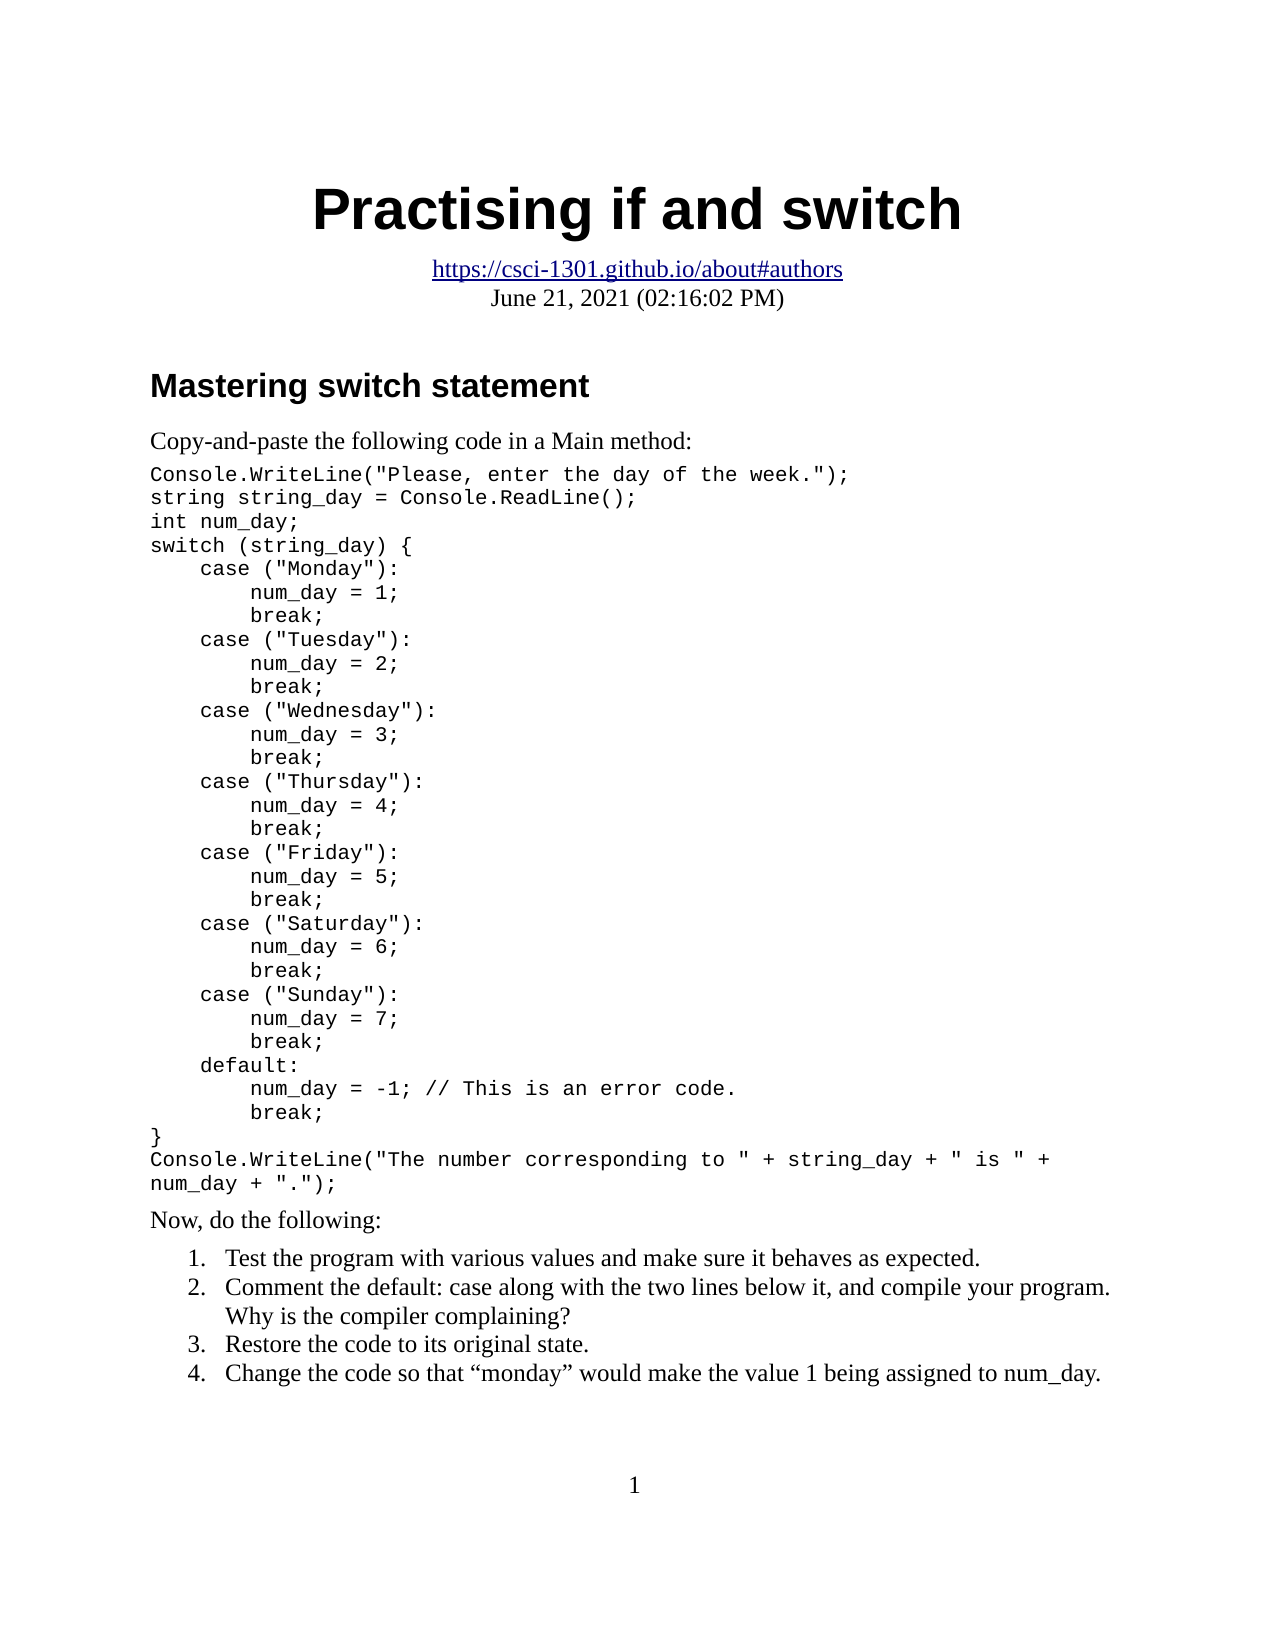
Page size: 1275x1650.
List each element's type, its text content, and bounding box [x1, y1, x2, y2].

text string string_day = Console.ReadLine(); [150, 487, 1125, 511]
text Console.WriteLine("Please, enter the day of the week."); [150, 464, 1125, 487]
subtitle Mastering switch statement [150, 366, 1125, 404]
text default: [150, 1055, 1125, 1078]
text num_day = -1; // This is an error code. [150, 1078, 1125, 1102]
text num_day = 6; [150, 937, 1125, 960]
text https://csci-1301.github.io/about#authors [150, 254, 1125, 283]
text break; [150, 818, 1125, 842]
text Console.WriteLine("The number corresponding to " + string_day + " is " + num_day + "."); [150, 1149, 1125, 1197]
text case ("Tuesday"): [150, 629, 1125, 653]
text case ("Sunday"): [150, 984, 1125, 1007]
text int num_day; [150, 511, 1125, 534]
title Practising if and switch [150, 175, 1125, 242]
text break; [150, 1102, 1125, 1126]
text break; [150, 889, 1125, 913]
text case ("Friday"): [150, 842, 1125, 866]
list Change the code so that “monday” would make the value 1 being assigned to num_day. [187, 1358, 1125, 1387]
text num_day = 5; [150, 866, 1125, 889]
text num_day = 7; [150, 1007, 1125, 1031]
text case ("Monday"): [150, 558, 1125, 582]
text switch (string_day) { [150, 534, 1125, 558]
text June 21, 2021 (02:16:02 PM) [150, 283, 1125, 312]
text Copy-and-paste the following code in a Main method: [150, 426, 1125, 455]
text case ("Wednesday"): [150, 700, 1125, 724]
text break; [150, 960, 1125, 984]
text num_day = 4; [150, 795, 1125, 818]
text case ("Saturday"): [150, 913, 1125, 937]
list Restore the code to its original state. [187, 1329, 1125, 1358]
text num_day = 2; [150, 653, 1125, 676]
text num_day = 3; [150, 724, 1125, 747]
text break; [150, 1031, 1125, 1055]
text break; [150, 676, 1125, 700]
text Now, do the following: [150, 1206, 1125, 1234]
text num_day = 1; [150, 582, 1125, 606]
list Test the program with various values and make sure it behaves as expected. [187, 1243, 1125, 1272]
text } [150, 1126, 1125, 1149]
text case ("Thursday"): [150, 771, 1125, 795]
text break; [150, 606, 1125, 629]
text break; [150, 747, 1125, 771]
list Comment the default: case along with the two lines below it, and compile your program. Why is the compiler complaining? [187, 1272, 1125, 1329]
